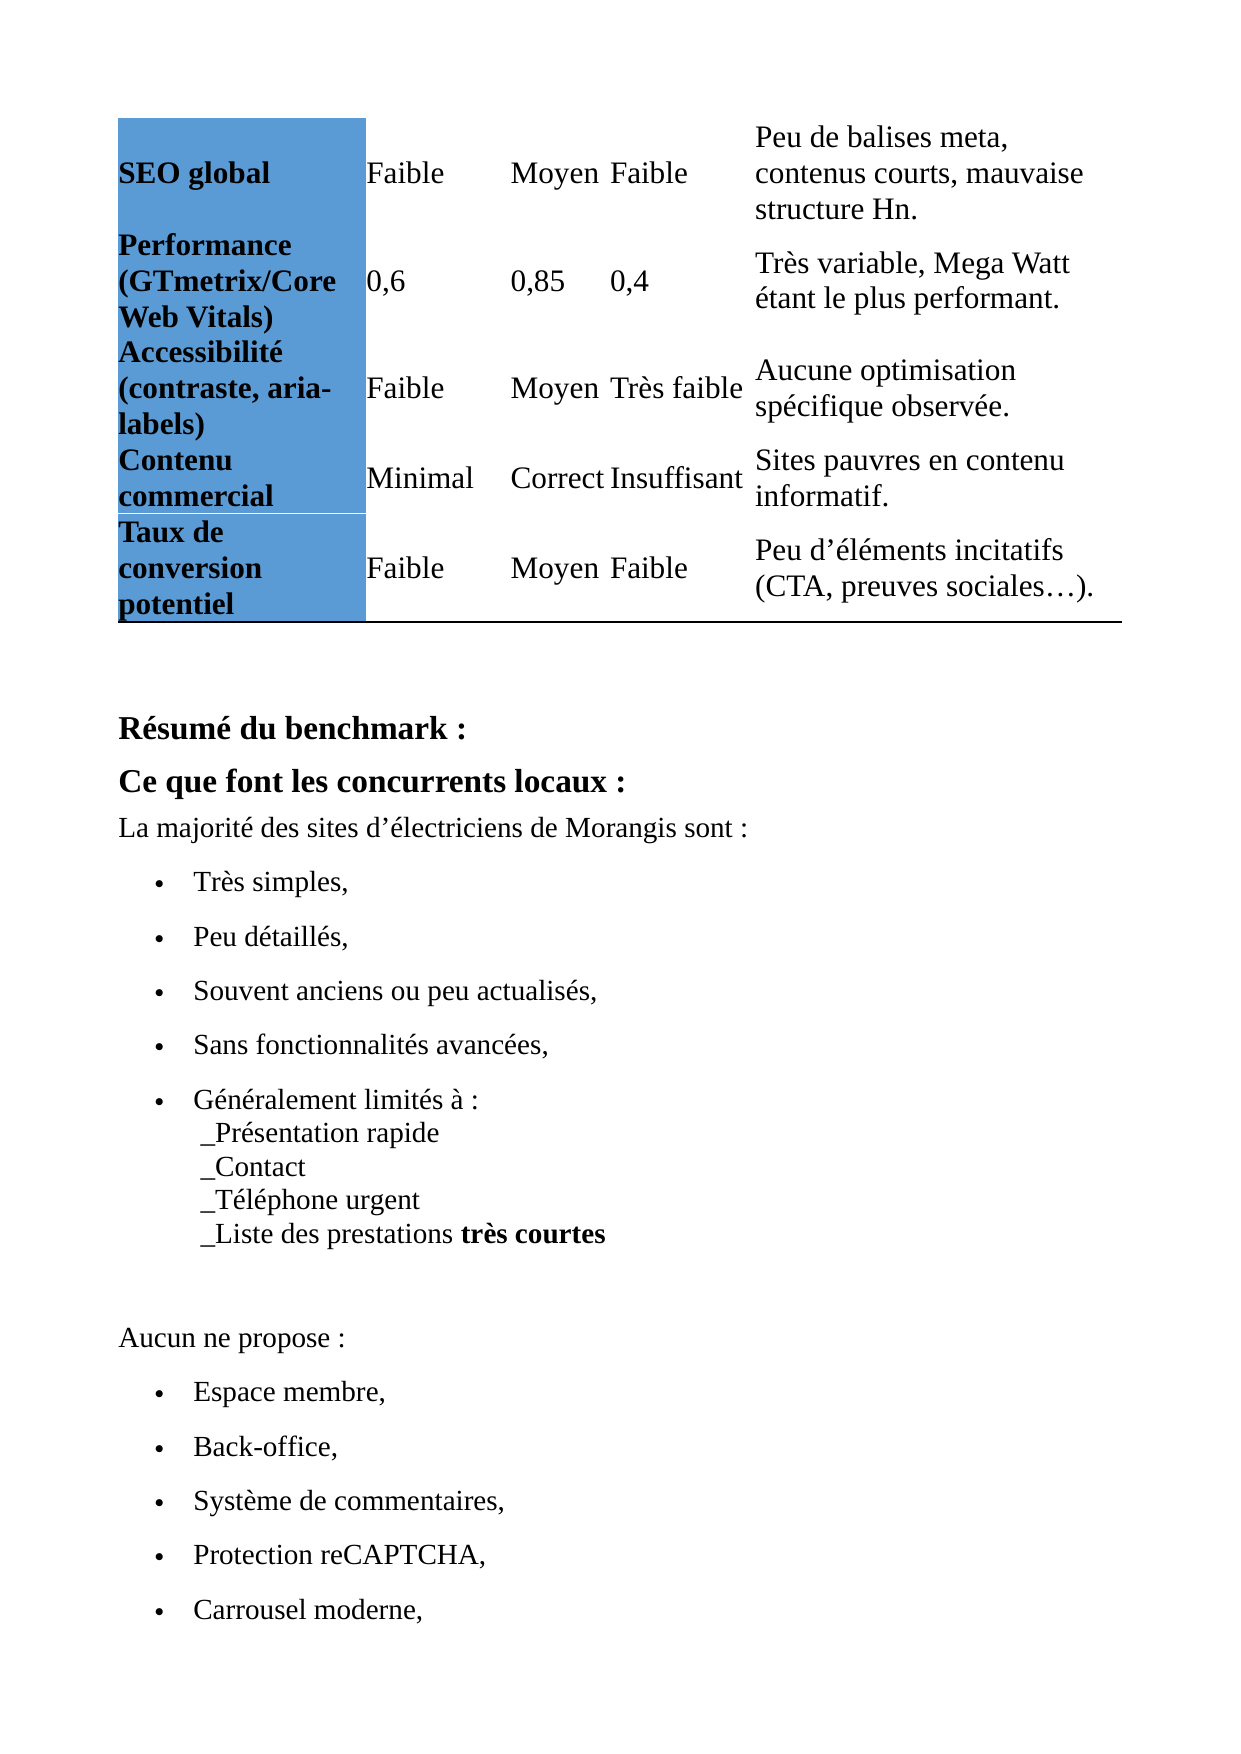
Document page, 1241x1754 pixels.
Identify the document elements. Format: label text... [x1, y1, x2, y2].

table_cell Insuffisant [610, 442, 755, 513]
list Système de commentaires, [156, 1483, 1122, 1517]
table_cell Minimal [366, 442, 510, 513]
text Aucun ne propose : [118, 1320, 1122, 1353]
list Peu détaillés, [156, 919, 1122, 952]
table_cell Moyen [510, 118, 610, 226]
table_cell Faible [366, 514, 510, 621]
table_cell 0,6 [366, 226, 510, 334]
table_cell Contenu commercial [118, 442, 366, 513]
list Généralement limités à : _Présentation rapide _Contact _Téléphone urgent _Liste des prestations très courtes [156, 1082, 1122, 1249]
subtitle Résumé du benchmark : [118, 708, 1122, 747]
table_cell 0,85 [510, 226, 610, 334]
list Protection reCAPTCHA, [156, 1537, 1122, 1571]
text La majorité des sites d’électriciens de Morangis sont : [118, 810, 1122, 843]
table_cell Très variable, Mega Watt étant le plus performant. [755, 226, 1122, 334]
table_cell Faible [366, 334, 510, 442]
subtitle Ce que font les concurrents locaux : [118, 761, 1122, 799]
table_cell 0,4 [610, 226, 755, 334]
table_cell Peu d’éléments incitatifs (CTA, preuves sociales…). [755, 514, 1122, 621]
table_cell Peu de balises meta, contenus courts, mauvaise structure Hn. [755, 118, 1122, 226]
table_cell Très faible [610, 334, 755, 442]
list Sans fonctionnalités avancées, [156, 1027, 1122, 1061]
table_cell SEO global [118, 118, 366, 226]
table_cell Faible [366, 118, 510, 226]
table_cell Faible [610, 118, 755, 226]
table_cell Correct [510, 442, 610, 513]
table_cell Moyen [510, 334, 610, 442]
list Très simples, [156, 864, 1122, 898]
table_cell Performance (GTmetrix/Core Web Vitals) [118, 226, 366, 334]
table_cell Faible [610, 514, 755, 621]
table_cell Sites pauvres en contenu informatif. [755, 442, 1122, 513]
list Souvent anciens ou peu actualisés, [156, 973, 1122, 1007]
table_cell Moyen [510, 514, 610, 621]
list Espace membre, [156, 1374, 1122, 1408]
list Back-office, [156, 1429, 1122, 1462]
table_cell Taux de conversion potentiel [118, 514, 366, 621]
list Carrousel moderne, [156, 1592, 1122, 1625]
table_cell Accessibilité (contraste, aria-labels) [118, 334, 366, 442]
table_cell Aucune optimisation spécifique observée. [755, 334, 1122, 442]
